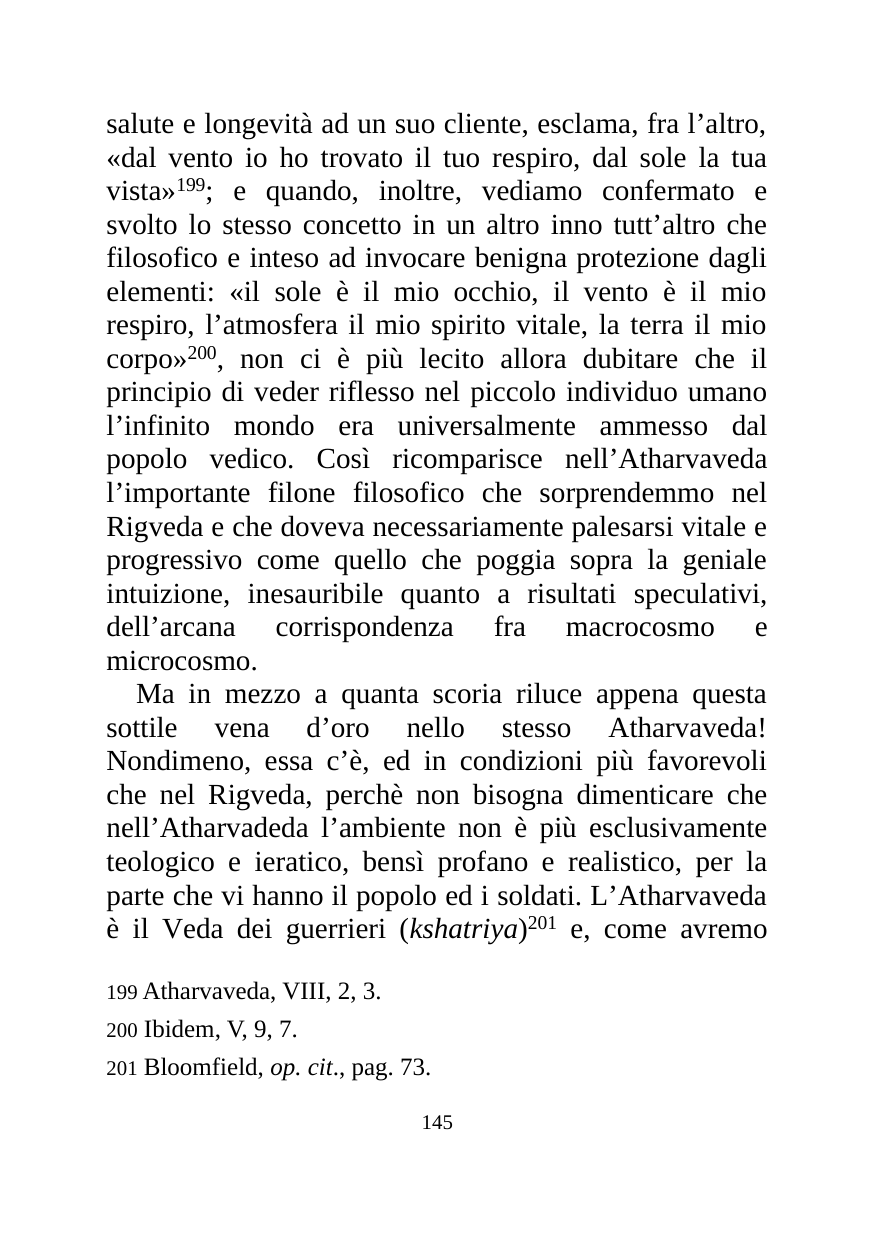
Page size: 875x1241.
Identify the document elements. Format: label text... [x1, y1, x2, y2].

text Ma in mezzo a quanta scoria riluce appena questa sottile vena d’oro nello stesso Atharvaveda! Nondimeno, essa c’è, ed in condizioni più favorevoli che nel Rigveda, perchè non bisogna dimenticare che nell’Atharvadeda l’ambiente non è più esclusivamente teologico e ieratico, bensì profano e realistico, per la parte che vi hanno il popolo ed i soldati. L’Atharvaveda è il Veda dei guerrieri (kshatriya) e, come avremo [106, 676, 768, 945]
text Ibidem, V, 9, 7. [106, 1014, 768, 1043]
text Atharvaveda, VIII, 2, 3. [106, 976, 768, 1005]
text Bloomfield, op. cit., pag. 73. [106, 1052, 768, 1080]
text salute e longevità ad un suo cliente, esclama, fra l’altro, «dal vento io ho trovato il tuo respiro, dal sole la tua vista»; e quando, inoltre, vediamo confermato e svolto lo stesso concetto in un altro inno tutt’altro che filosofico e inteso ad invocare benigna protezione dagli elementi: «il sole è il mio occhio, il vento è il mio respiro, l’atmosfera il mio spirito vitale, la terra il mio corpo», non ci è più lecito allora dubitare che il principio di veder riflesso nel piccolo individuo umano l’infinito mondo era universalmente ammesso dal popolo vedico. Così ricomparisce nell’Atharvaveda l’importante filone filosofico che sorprendemmo nel Rigveda e che doveva necessariamente palesarsi vitale e progressivo come quello che poggia sopra la geniale intuizione, inesauribile quanto a risultati speculativi, dell’arcana corrispondenza fra macrocosmo e microcosmo. [106, 106, 768, 676]
